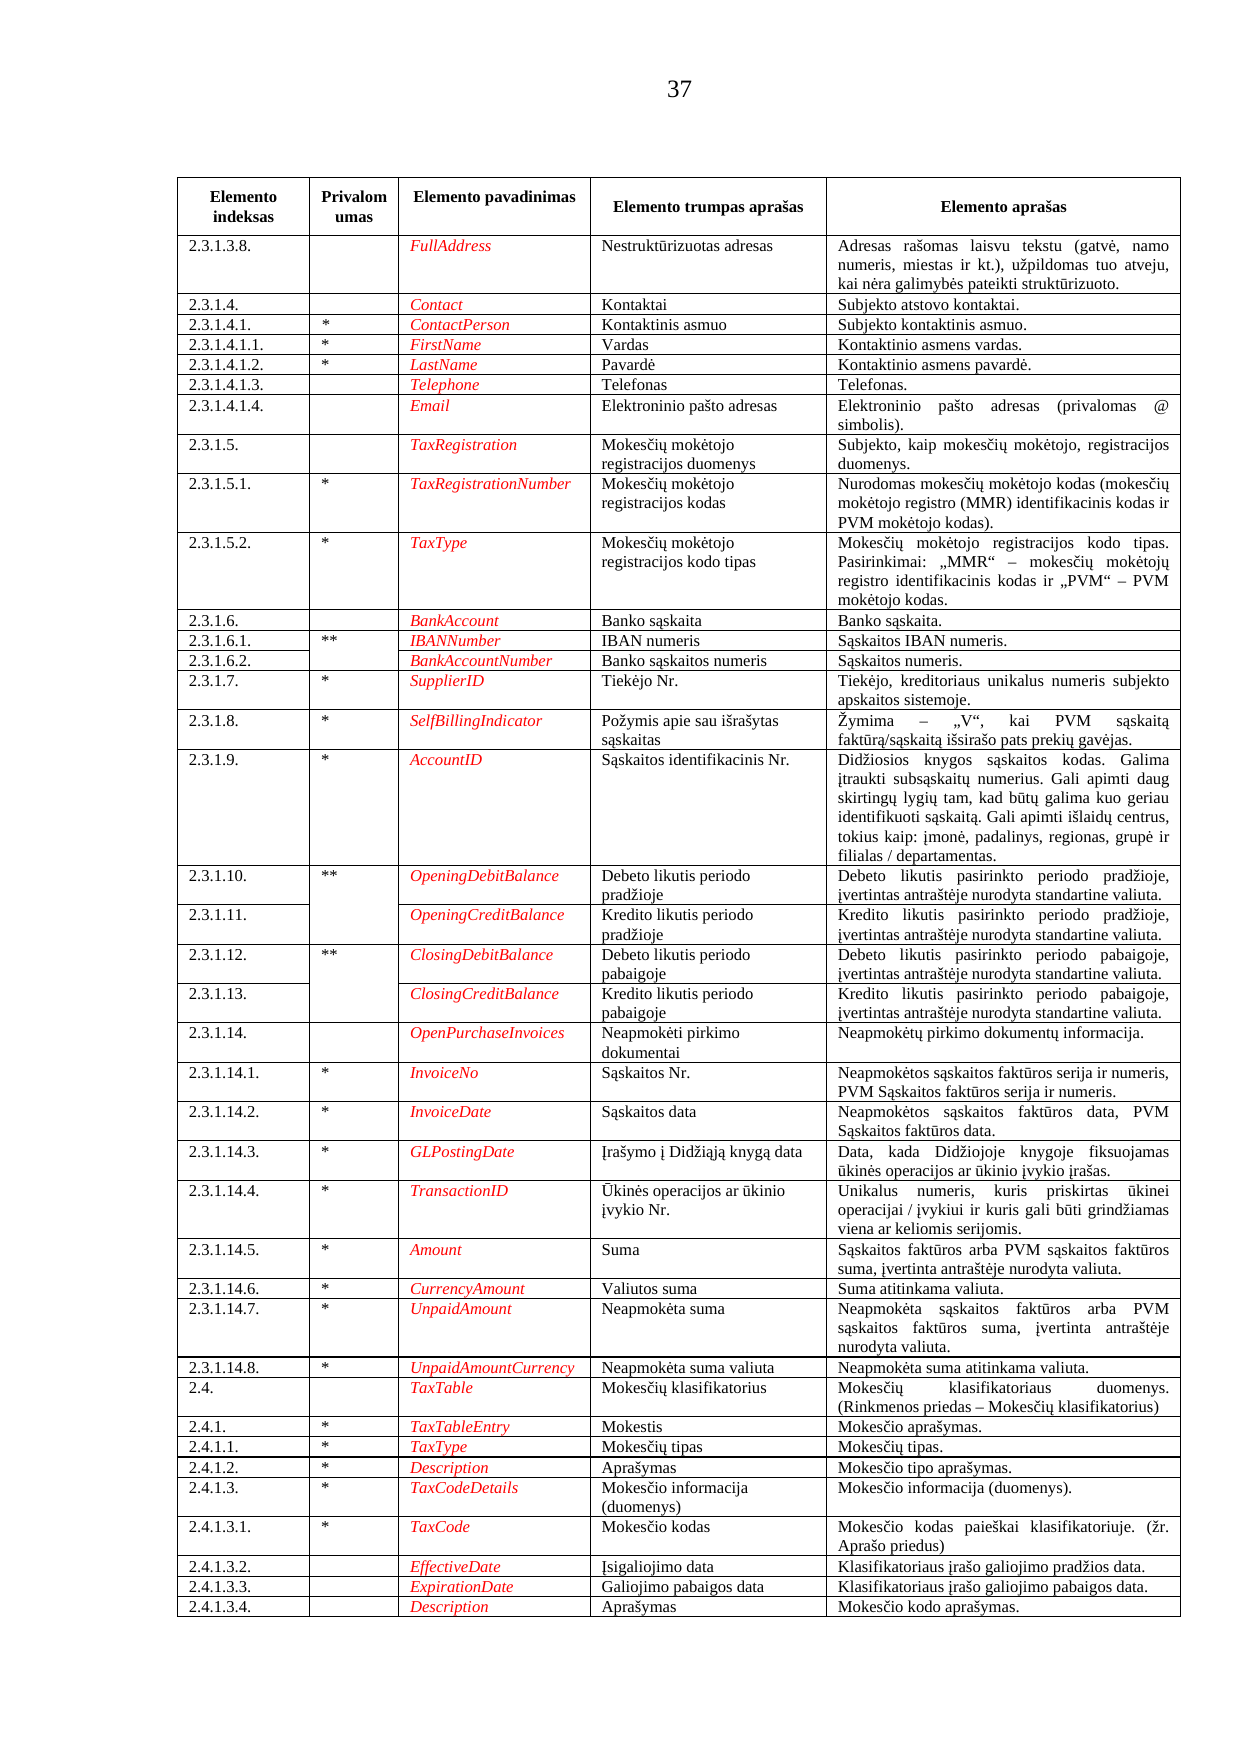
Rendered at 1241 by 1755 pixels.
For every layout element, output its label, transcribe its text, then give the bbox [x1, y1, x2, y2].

table_cell * [310, 1239, 398, 1278]
table_cell Mokesčio informacija (duomenys). [827, 1478, 1180, 1516]
table_cell 2.4.1.2. [178, 1458, 309, 1477]
table_cell ** [310, 631, 398, 670]
table_cell * [310, 1102, 398, 1140]
table_cell 2.4.1.3.2. [178, 1556, 309, 1576]
table_cell 2.3.1.4. [178, 294, 309, 313]
table_cell TaxTable [399, 1378, 590, 1416]
table_cell Kredito likutis pasirinkto periodo pradžioje, įvertintas antraštėje nurodyta standartine valiuta. [827, 905, 1180, 943]
table_cell * [310, 1478, 398, 1516]
table_cell ClosingDebitBalance [399, 945, 590, 983]
table_cell FullAddress [399, 236, 590, 293]
table_cell 2.3.1.9. [178, 750, 309, 865]
table_cell [310, 1597, 398, 1616]
table_cell Klasifikatoriaus įrašo galiojimo pradžios data. [827, 1556, 1180, 1576]
table_cell * [310, 1437, 398, 1456]
table_cell 2.3.1.14.6. [178, 1279, 309, 1298]
table_cell Neapmokėtų pirkimo dokumentų informacija. [827, 1023, 1180, 1062]
table_cell 2.3.1.11. [178, 905, 309, 943]
table_cell * [310, 1517, 398, 1555]
table_cell 2.3.1.4.1. [178, 315, 309, 334]
table_cell * [310, 750, 398, 865]
table_cell ExpirationDate [399, 1577, 590, 1596]
table_cell 2.4.1. [178, 1417, 309, 1436]
table_cell TaxType [399, 533, 590, 609]
table_cell Telefonas. [827, 375, 1180, 394]
table_cell TaxType [399, 1437, 590, 1456]
table_cell * [310, 1063, 398, 1101]
table_cell 2.3.1.14.4. [178, 1181, 309, 1238]
table_cell Banko sąskaita [591, 610, 826, 629]
table_cell Mokesčių mokėtojo registracijos duomenys [591, 435, 826, 473]
table_cell Debeto likutis pasirinkto periodo pabaigoje, įvertintas antraštėje nurodyta standartine valiuta. [827, 945, 1180, 983]
table_cell 2.3.1.5.1. [178, 474, 309, 532]
table_cell * [310, 1279, 398, 1298]
table_cell * [310, 315, 398, 334]
table_cell Mokesčių klasifikatoriaus duomenys. (Rinkmenos priedas – Mokesčių klasifikatorius) [827, 1378, 1180, 1416]
table_cell Įsigaliojimo data [591, 1556, 826, 1576]
table_cell Sąskaitos Nr. [591, 1063, 826, 1101]
table_header Elemento indeksas [178, 178, 309, 235]
table_cell [310, 1023, 398, 1062]
table_cell 2.3.1.4.1.4. [178, 395, 309, 434]
table_cell Ūkinės operacijos ar ūkinio įvykio Nr. [591, 1181, 826, 1238]
table_cell BankAccount [399, 610, 590, 629]
table_cell * [310, 355, 398, 374]
table_cell Tiekėjo Nr. [591, 671, 826, 709]
table_cell Neapmokėtos sąskaitos faktūros serija ir numeris, PVM Sąskaitos faktūros serija ir numeris. [827, 1063, 1180, 1101]
table_cell 2.3.1.14.8. [178, 1358, 309, 1377]
table_cell Amount [399, 1239, 590, 1278]
table_cell * [310, 710, 398, 749]
table_cell Mokesčių mokėtojo registracijos kodo tipas. Pasirinkimai: „MMR“ – mokesčių mokėtojų registro identifikacinis kodas ir „PVM“ – PVM mokėtojo kodas. [827, 533, 1180, 609]
table_cell Suma atitinkama valiuta. [827, 1279, 1180, 1298]
table_cell InvoiceNo [399, 1063, 590, 1101]
table_cell ** [310, 945, 398, 1022]
table_cell LastName [399, 355, 590, 374]
table_cell GLPostingDate [399, 1141, 590, 1180]
table_cell Kredito likutis periodo pabaigoje [591, 984, 826, 1022]
table_cell Žymima – „V“, kai PVM sąskaitą faktūrą/sąskaitą išsirašo pats prekių gavėjas. [827, 710, 1180, 749]
table_cell Mokesčio kodas paieškai klasifikatoriuje. (žr. Aprašo priedus) [827, 1517, 1180, 1555]
table_cell Mokesčio tipo aprašymas. [827, 1458, 1180, 1477]
table_cell 2.4. [178, 1378, 309, 1416]
table_cell * [310, 671, 398, 709]
table_cell Neapmokėta suma atitinkama valiuta. [827, 1358, 1180, 1377]
table_cell 2.3.1.4.1.2. [178, 355, 309, 374]
table_cell [310, 610, 398, 629]
table_cell Debeto likutis periodo pradžioje [591, 866, 826, 904]
table_cell Mokesčio informacija (duomenys) [591, 1478, 826, 1516]
table_cell Kontaktinis asmuo [591, 315, 826, 334]
table_cell Contact [399, 294, 590, 313]
table_cell Valiutos suma [591, 1279, 826, 1298]
table_cell Description [399, 1458, 590, 1477]
table_cell * [310, 1417, 398, 1436]
table_cell * [310, 1299, 398, 1356]
table_cell ContactPerson [399, 315, 590, 334]
table_cell [310, 1577, 398, 1596]
table_cell TaxRegistration [399, 435, 590, 473]
table_cell Mokesčių mokėtojo registracijos kodo tipas [591, 533, 826, 609]
table_cell 2.4.1.3.4. [178, 1597, 309, 1616]
table_cell Neapmokėtos sąskaitos faktūros data, PVM Sąskaitos faktūros data. [827, 1102, 1180, 1140]
table_cell Kontaktinio asmens pavardė. [827, 355, 1180, 374]
table_cell Mokesčio kodas [591, 1517, 826, 1555]
table_cell Sąskaitos faktūros arba PVM sąskaitos faktūros suma, įvertinta antraštėje nurodyta valiuta. [827, 1239, 1180, 1278]
table_cell Klasifikatoriaus įrašo galiojimo pabaigos data. [827, 1577, 1180, 1596]
table_cell 2.3.1.10. [178, 866, 309, 904]
table_cell SelfBillingIndicator [399, 710, 590, 749]
table_cell * [310, 533, 398, 609]
table_cell Subjekto atstovo kontaktai. [827, 294, 1180, 313]
table_cell Mokesčio aprašymas. [827, 1417, 1180, 1436]
table_cell Didžiosios knygos sąskaitos kodas. Galima įtraukti subsąskaitų numerius. Gali apimti daug skirtingų lygių tam, kad būtų galima kuo geriau identifikuoti sąskaitą. Gali apimti išlaidų centrus, tokius kaip: įmonė, padalinys, regionas, grupė ir filialas / departamentas. [827, 750, 1180, 865]
table_cell Sąskaitos data [591, 1102, 826, 1140]
table_cell Mokestis [591, 1417, 826, 1436]
table_cell Tiekėjo, kreditoriaus unikalus numeris subjekto apskaitos sistemoje. [827, 671, 1180, 709]
table_cell Neapmokėti pirkimo dokumentai [591, 1023, 826, 1062]
table_cell OpenPurchaseInvoices [399, 1023, 590, 1062]
table_cell [310, 435, 398, 473]
table_cell TaxTableEntry [399, 1417, 590, 1436]
table_cell Mokesčių mokėtojo registracijos kodas [591, 474, 826, 532]
table_cell FirstName [399, 335, 590, 354]
table_cell OpeningCreditBalance [399, 905, 590, 943]
table_cell 2.4.1.3.3. [178, 1577, 309, 1596]
table_cell UnpaidAmountCurrency [399, 1358, 590, 1377]
table_cell IBANNumber [399, 631, 590, 650]
table_cell 2.3.1.4.1.3. [178, 375, 309, 394]
table_cell Mokesčio kodo aprašymas. [827, 1597, 1180, 1616]
table_cell Galiojimo pabaigos data [591, 1577, 826, 1596]
table_cell Sąskaitos identifikacinis Nr. [591, 750, 826, 865]
table_cell 2.3.1.14.5. [178, 1239, 309, 1278]
table_cell 2.3.1.12. [178, 945, 309, 983]
table_cell [310, 236, 398, 293]
table_cell IBAN numeris [591, 631, 826, 650]
table_header Elemento aprašas [827, 178, 1180, 235]
table_cell Sąskaitos numeris. [827, 651, 1180, 670]
table_cell Kredito likutis periodo pradžioje [591, 905, 826, 943]
table_cell * [310, 1141, 398, 1180]
table_cell ClosingCreditBalance [399, 984, 590, 1022]
table_cell Subjekto, kaip mokesčių mokėtojo, registracijos duomenys. [827, 435, 1180, 473]
table_header Elemento trumpas aprašas [591, 178, 826, 235]
table_cell Aprašymas [591, 1597, 826, 1616]
table_cell 2.3.1.8. [178, 710, 309, 749]
table_cell TaxCode [399, 1517, 590, 1555]
table_cell 2.3.1.7. [178, 671, 309, 709]
table_cell 2.3.1.3.8. [178, 236, 309, 293]
table_cell * [310, 335, 398, 354]
table_cell Aprašymas [591, 1458, 826, 1477]
table_cell 2.3.1.6.1. [178, 631, 309, 650]
table_cell 2.4.1.3.1. [178, 1517, 309, 1555]
table_cell 2.3.1.13. [178, 984, 309, 1022]
table_cell 2.3.1.14.1. [178, 1063, 309, 1101]
table_cell Elektroninio pašto adresas (privalomas @ simbolis). [827, 395, 1180, 434]
table_cell Mokesčių tipas [591, 1437, 826, 1456]
table_cell * [310, 474, 398, 532]
table_cell TaxRegistrationNumber [399, 474, 590, 532]
table_cell * [310, 1458, 398, 1477]
table_cell Data, kada Didžiojoje knygoje fiksuojamas ūkinės operacijos ar ūkinio įvykio įrašas. [827, 1141, 1180, 1180]
table_cell Mokesčių klasifikatorius [591, 1378, 826, 1416]
table_cell InvoiceDate [399, 1102, 590, 1140]
table_cell [310, 375, 398, 394]
table_cell Telephone [399, 375, 590, 394]
table_cell Kontaktai [591, 294, 826, 313]
table_cell Telefonas [591, 375, 826, 394]
table_cell TaxCodeDetails [399, 1478, 590, 1516]
table_cell Subjekto kontaktinis asmuo. [827, 315, 1180, 334]
table_cell Sąskaitos IBAN numeris. [827, 631, 1180, 650]
table_cell TransactionID [399, 1181, 590, 1238]
table_cell 2.3.1.6. [178, 610, 309, 629]
table_cell 2.3.1.14.7. [178, 1299, 309, 1356]
table_cell 2.3.1.4.1.1. [178, 335, 309, 354]
table_cell SupplierID [399, 671, 590, 709]
table_cell Vardas [591, 335, 826, 354]
table_cell Neapmokėta suma [591, 1299, 826, 1356]
table_cell Nurodomas mokesčių mokėtojo kodas (mokesčių mokėtojo registro (MMR) identifikacinis kodas ir PVM mokėtojo kodas). [827, 474, 1180, 532]
table_cell [310, 294, 398, 313]
table_cell [310, 1378, 398, 1416]
table_cell * [310, 1358, 398, 1377]
table_cell Adresas rašomas laisvu tekstu (gatvė, namo numeris, miestas ir kt.), užpildomas tuo atveju, kai nėra galimybės pateikti struktūrizuoto. [827, 236, 1180, 293]
table_cell 2.3.1.5.2. [178, 533, 309, 609]
table_cell Pavardė [591, 355, 826, 374]
table_cell Neapmokėta suma valiuta [591, 1358, 826, 1377]
table_header Elemento pavadinimas [399, 178, 590, 235]
table_cell Unikalus numeris, kuris priskirtas ūkinei operacijai / įvykiui ir kuris gali būti grindžiamas viena ar keliomis serijomis. [827, 1181, 1180, 1238]
table_cell BankAccountNumber [399, 651, 590, 670]
table_cell Nestruktūrizuotas adresas [591, 236, 826, 293]
table_cell Banko sąskaitos numeris [591, 651, 826, 670]
table_cell 2.3.1.6.2. [178, 651, 309, 670]
table_cell CurrencyAmount [399, 1279, 590, 1298]
table_header Privalomumas [310, 178, 398, 235]
table_cell 2.3.1.5. [178, 435, 309, 473]
table_cell [310, 395, 398, 434]
table_cell Elektroninio pašto adresas [591, 395, 826, 434]
table_cell 2.3.1.14.2. [178, 1102, 309, 1140]
table_cell Įrašymo į Didžiąją knygą data [591, 1141, 826, 1180]
table_cell Kredito likutis pasirinkto periodo pabaigoje, įvertintas antraštėje nurodyta standartine valiuta. [827, 984, 1180, 1022]
table_cell * [310, 1181, 398, 1238]
table_cell Debeto likutis periodo pabaigoje [591, 945, 826, 983]
table_cell OpeningDebitBalance [399, 866, 590, 904]
table_cell EffectiveDate [399, 1556, 590, 1576]
table_cell Email [399, 395, 590, 434]
table_cell Description [399, 1597, 590, 1616]
table_cell AccountID [399, 750, 590, 865]
table_cell 2.3.1.14.3. [178, 1141, 309, 1180]
table_cell Neapmokėta sąskaitos faktūros arba PVM sąskaitos faktūros suma, įvertinta antraštėje nurodyta valiuta. [827, 1299, 1180, 1356]
table_cell 2.4.1.3. [178, 1478, 309, 1516]
table_cell Kontaktinio asmens vardas. [827, 335, 1180, 354]
table_cell Banko sąskaita. [827, 610, 1180, 629]
table_cell Debeto likutis pasirinkto periodo pradžioje, įvertintas antraštėje nurodyta standartine valiuta. [827, 866, 1180, 904]
table_cell ** [310, 866, 398, 943]
table_cell Suma [591, 1239, 826, 1278]
table_cell 2.3.1.14. [178, 1023, 309, 1062]
table_cell [310, 1556, 398, 1576]
table_cell 2.4.1.1. [178, 1437, 309, 1456]
table_cell Mokesčių tipas. [827, 1437, 1180, 1456]
table_cell UnpaidAmount [399, 1299, 590, 1356]
table_cell Požymis apie sau išrašytas sąskaitas [591, 710, 826, 749]
